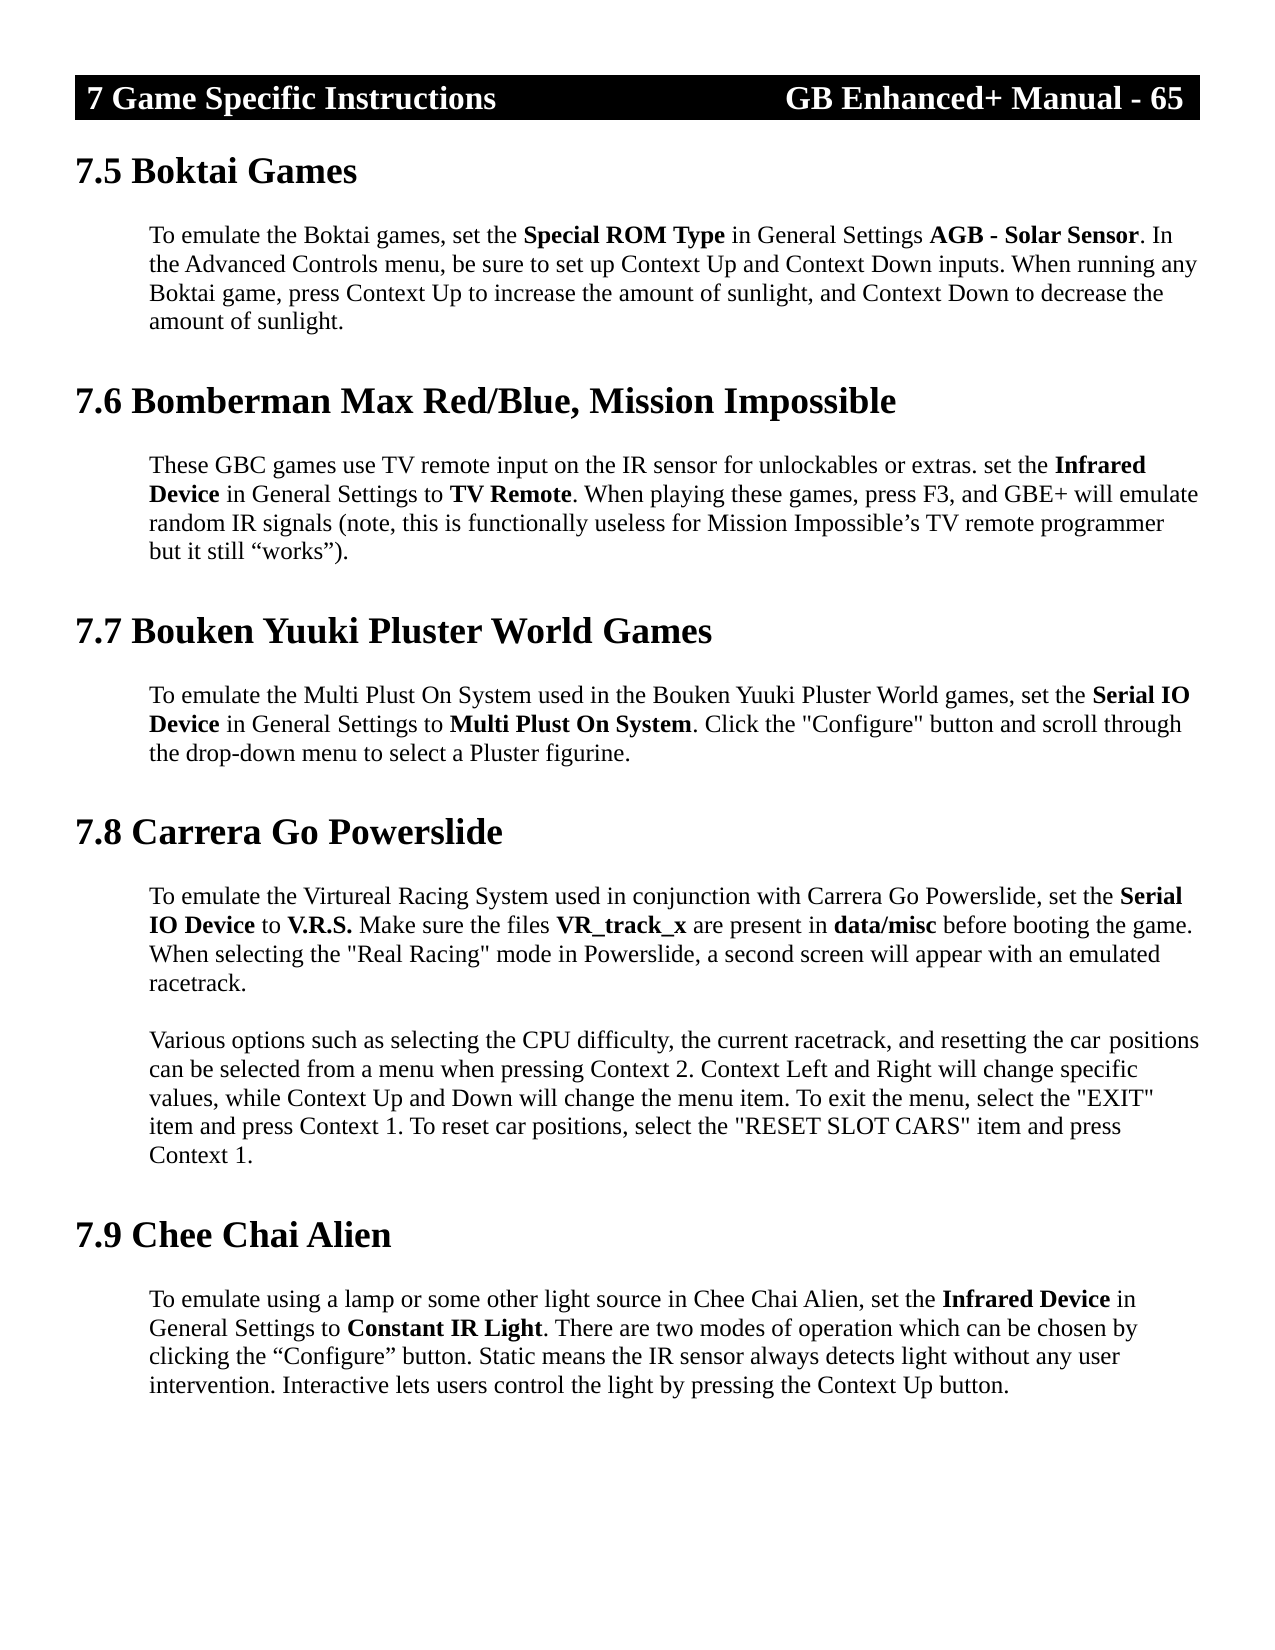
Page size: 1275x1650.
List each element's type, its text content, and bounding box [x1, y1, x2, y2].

text To emulate using a lamp or some other light source in Chee Chai Alien, set the Infrared Device in General Settings to Constant IR Light. There are two modes of operation which can be chosen by clicking the “Configure” button. Static means the IR sensor always detects light without any user intervention. Interactive lets users control the light by pressing the Context Up button. [75, 1284, 1200, 1399]
text Various options such as selecting the CPU difficulty, the current racetrack, and resetting the car positions can be selected from a menu when pressing Context 2. Context Left and Right will change specific values, while Context Up and Down will change the menu item. To exit the menu, select the "EXIT" item and press Context 1. To reset car positions, select the "RESET SLOT CARS" item and press Context 1. [75, 1025, 1200, 1169]
text 7.7 Bouken Yuuki Pluster World Games [75, 608, 1200, 651]
text To emulate the Boktai games, set the Special ROM Type in General Settings AGB - Solar Sensor. In the Advanced Controls menu, be sure to set up Context Up and Context Down inputs. When running any Boktai game, press Context Up to increase the amount of sunlight, and Context Down to decrease the amount of sunlight. [75, 220, 1200, 335]
text To emulate the Multi Plust On System used in the Bouken Yuuki Pluster World games, set the Serial IO Device in General Settings to Multi Plust On System. Click the "Configure" button and scroll through the drop-down menu to select a Pluster figurine. [75, 680, 1200, 766]
text 7.6 Bomberman Max Red/Blue, Mission Impossible [75, 378, 1200, 421]
text 7.8 Carrera Go Powerslide [75, 809, 1200, 853]
text To emulate the Virtureal Racing System used in conjunction with Carrera Go Powerslide, set the Serial IO Device to V.R.S. Make sure the files VR_track_x are present in data/misc before booting the game. When selecting the "Real Racing" mode in Powerslide, a second screen will appear with an emulated racetrack. [75, 881, 1200, 996]
text 7.5 Boktai Games [75, 148, 1200, 191]
text 7.9 Chee Chai Alien [75, 1212, 1200, 1255]
text These GBC games use TV remote input on the IR sensor for unlockables or extras. set the Infrared Device in General Settings to TV Remote. When playing these games, press F3, and GBE+ will emulate random IR signals (note, this is functionally useless for Mission Impossible’s TV remote programmer but it still “works”). [75, 450, 1200, 565]
text 7 Game Specific Instructions GB Enhanced+ Manual - 65 [75, 75, 1200, 119]
